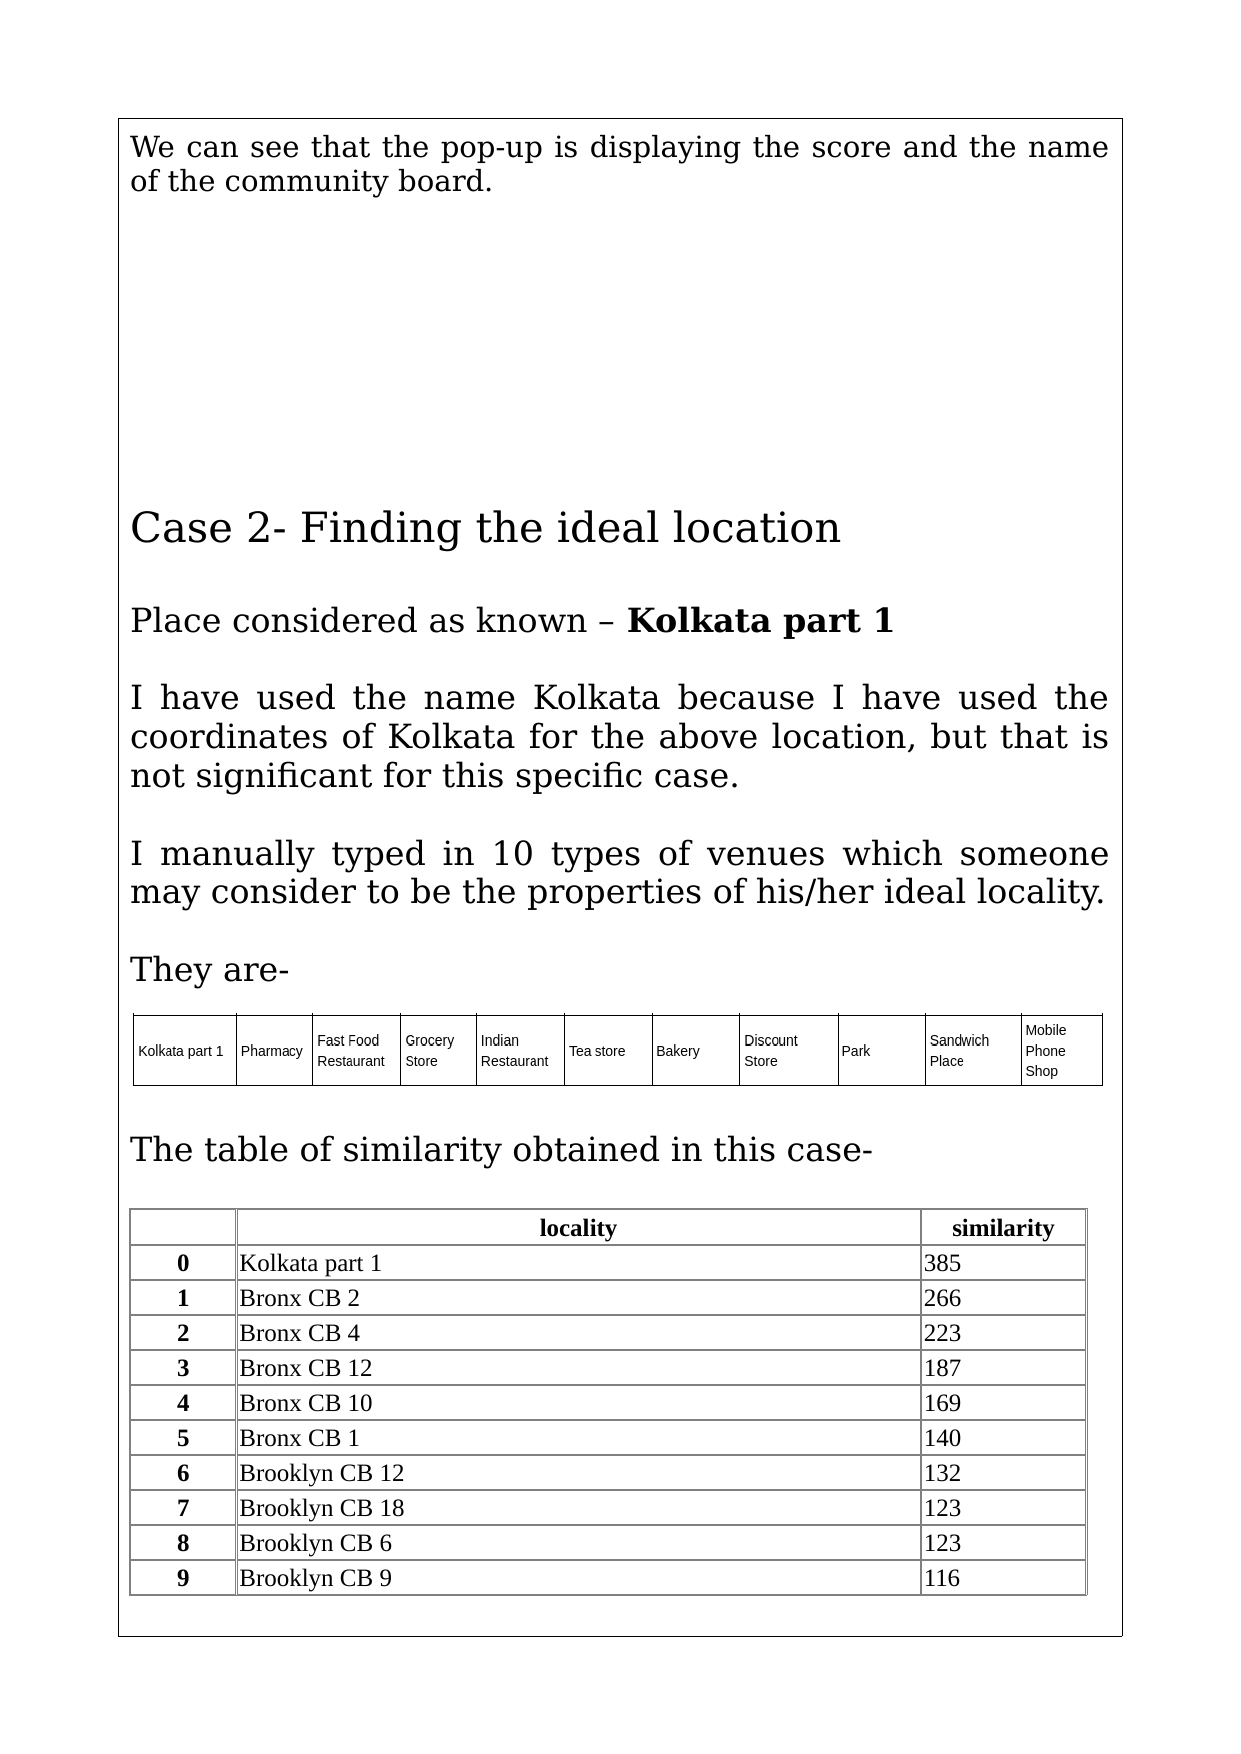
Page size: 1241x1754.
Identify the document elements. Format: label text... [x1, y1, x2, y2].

table_cell Bronx CB 12 [238, 1351, 920, 1384]
table_header [131, 1210, 235, 1244]
table_cell 123 [922, 1491, 1085, 1524]
table_cell 8 [131, 1526, 235, 1559]
text I have used the name Kolkata because I have used the coordinates of Kolkata for the above location, but that is not significant for this specific case. [130, 679, 1110, 795]
table_cell 1 [131, 1281, 235, 1314]
table_cell Brooklyn CB 6 [238, 1526, 920, 1559]
table_cell 5 [131, 1421, 235, 1454]
table_cell Brooklyn CB 18 [238, 1491, 920, 1524]
text We can see that the pop-up is displaying the score and the name of the community board. [130, 130, 1110, 198]
table_cell 132 [922, 1456, 1085, 1489]
table_cell 223 [922, 1316, 1085, 1349]
table_cell 140 [922, 1421, 1085, 1454]
table_cell 123 [922, 1526, 1085, 1559]
text Case 2- Finding the ideal location [130, 503, 1110, 552]
table_cell 169 [922, 1386, 1085, 1419]
text Place considered as known – Kolkata part 1 [130, 601, 1110, 640]
table_cell 9 [131, 1561, 235, 1594]
table_cell 6 [131, 1456, 235, 1489]
table_header locality [238, 1210, 920, 1244]
table_cell Bronx CB 10 [238, 1386, 920, 1419]
table_cell Bronx CB 4 [238, 1316, 920, 1349]
table_cell Brooklyn CB 12 [238, 1456, 920, 1489]
table_cell 116 [922, 1561, 1085, 1594]
table_cell 4 [131, 1386, 235, 1419]
text I manually typed in 10 types of venues which someone may consider to be the properties of his/her ideal locality. [130, 834, 1110, 912]
table_cell 266 [922, 1281, 1085, 1314]
table_cell Bronx CB 1 [238, 1421, 920, 1454]
picture [124, 1013, 1108, 1092]
table_cell 3 [131, 1351, 235, 1384]
table_cell 0 [131, 1246, 235, 1279]
table_cell 385 [922, 1246, 1085, 1279]
table_cell 2 [131, 1316, 235, 1349]
table_header similarity [922, 1210, 1085, 1244]
table_cell Bronx CB 2 [238, 1281, 920, 1314]
table_cell 7 [131, 1491, 235, 1524]
table_cell Kolkata part 1 [238, 1246, 920, 1279]
table_cell Brooklyn CB 9 [238, 1561, 920, 1594]
text The table of similarity obtained in this case- [130, 1131, 1110, 1169]
table_cell 187 [922, 1351, 1085, 1384]
text They are- [130, 951, 1110, 989]
